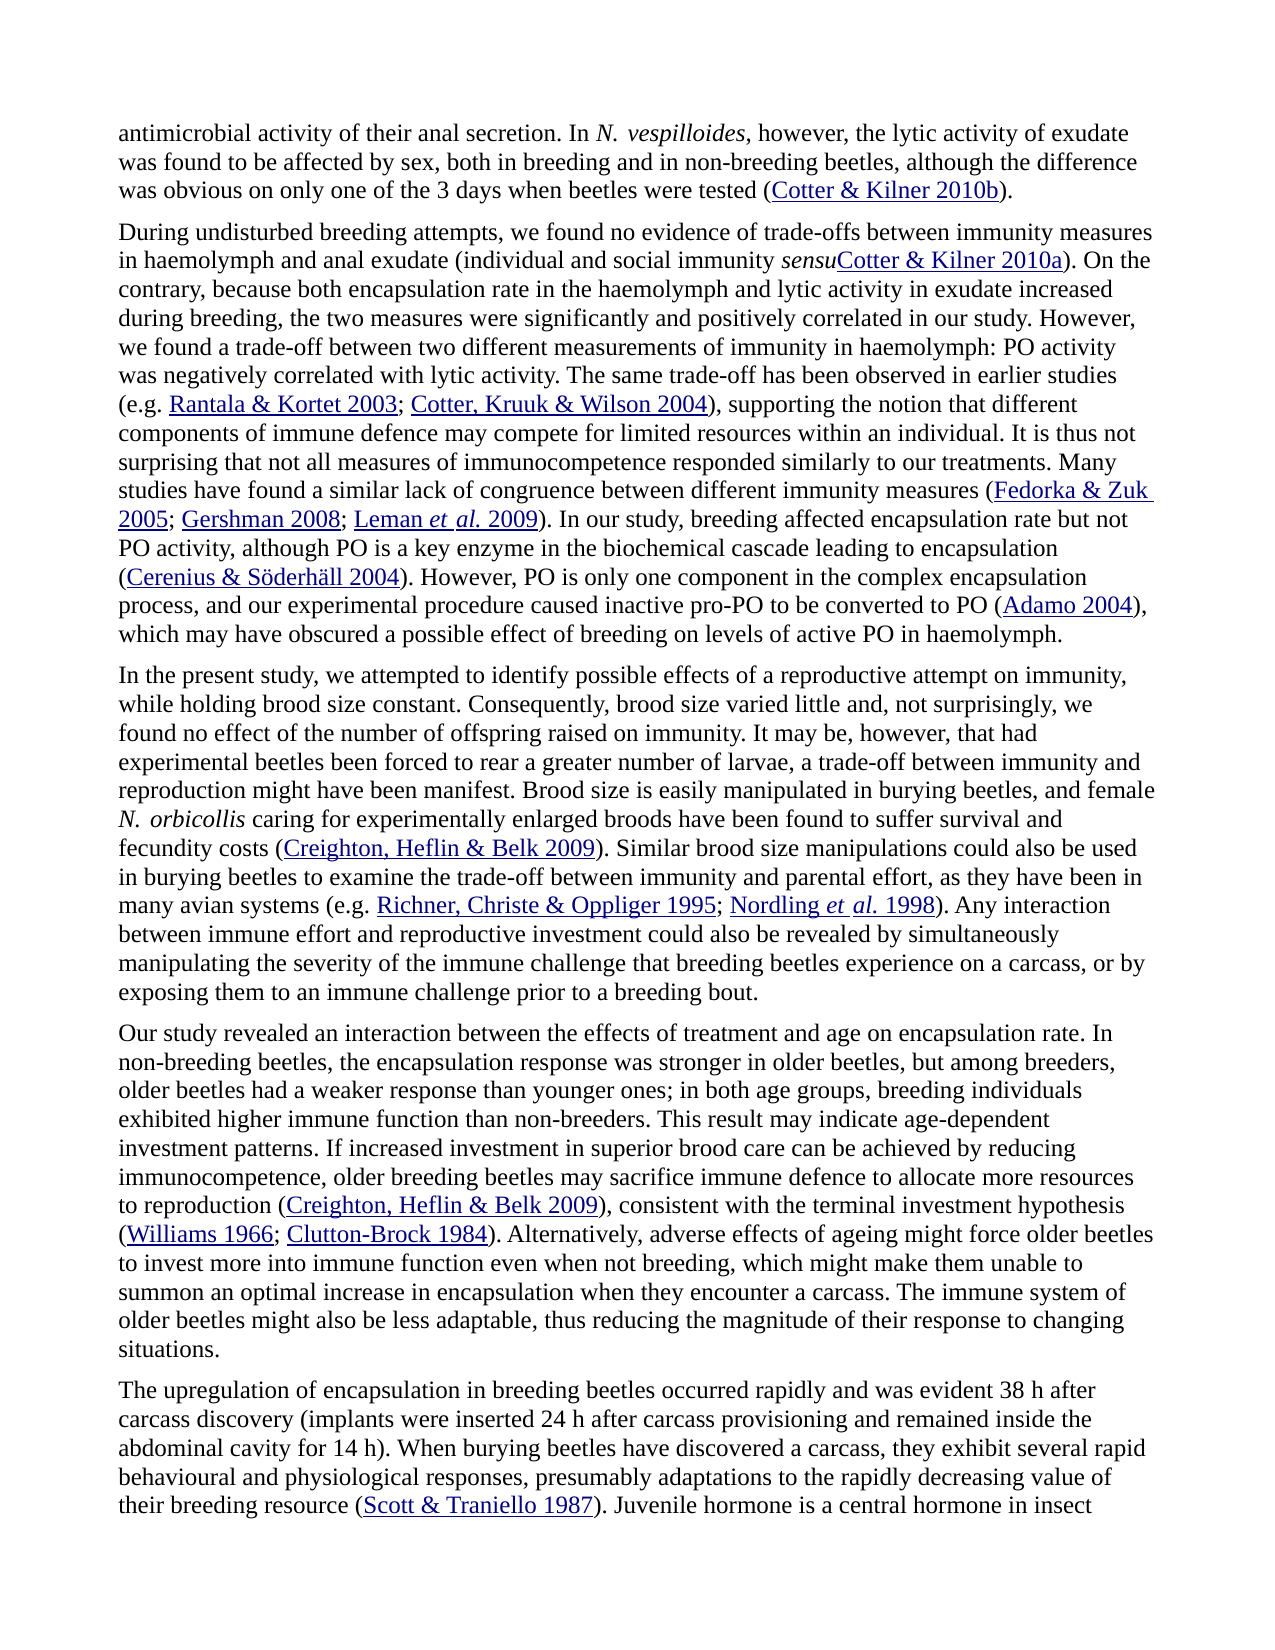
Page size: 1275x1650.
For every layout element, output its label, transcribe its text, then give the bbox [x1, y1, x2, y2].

text Our study revealed an interaction between the effects of treatment and age on encapsulation rate. In non-breeding beetles, the encapsulation response was stronger in older beetles, but among breeders, older beetles had a weaker response than younger ones; in both age groups, breeding individuals exhibited higher immune function than non-breeders. This result may indicate age-dependent investment patterns. If increased investment in superior brood care can be achieved by reducing immunocompetence, older breeding beetles may sacrifice immune defence to allocate more resources to reproduction (Creighton, Heflin & Belk 2009), consistent with the terminal investment hypothesis (Williams 1966; Clutton-Brock 1984). Alternatively, adverse effects of ageing might force older beetles to invest more into immune function even when not breeding, which might make them unable to summon an optimal increase in encapsulation when they encounter a carcass. The immune system of older beetles might also be less adaptable, thus reducing the magnitude of their response to changing situations. [118, 1018, 1157, 1363]
text antimicrobial activity of their anal secretion. In N. vespilloides, however, the lytic activity of exudate was found to be affected by sex, both in breeding and in non-breeding beetles, although the difference was obvious on only one of the 3 days when beetles were tested (Cotter & Kilner 2010b). [118, 118, 1157, 204]
text In the present study, we attempted to identify possible effects of a reproductive attempt on immunity, while holding brood size constant. Consequently, brood size varied little and, not surprisingly, we found no effect of the number of offspring raised on immunity. It may be, however, that had experimental beetles been forced to rear a greater number of larvae, a trade-off between immunity and reproduction might have been manifest. Brood size is easily manipulated in burying beetles, and female N. orbicollis caring for experimentally enlarged broods have been found to suffer survival and fecundity costs (Creighton, Heflin & Belk 2009). Similar brood size manipulations could also be used in burying beetles to examine the trade-off between immunity and parental effort, as they have been in many avian systems (e.g. Richner, Christe & Oppliger 1995; Nordling et al. 1998). Any interaction between immune effort and reproductive investment could also be revealed by simultaneously manipulating the severity of the immune challenge that breeding beetles experience on a carcass, or by exposing them to an immune challenge prior to a breeding bout. [118, 661, 1157, 1006]
text During undisturbed breeding attempts, we found no evidence of trade-offs between immunity measures in haemolymph and anal exudate (individual and social immunity sensuCotter & Kilner 2010a). On the contrary, because both encapsulation rate in the haemolymph and lytic activity in exudate increased during breeding, the two measures were significantly and positively correlated in our study. However, we found a trade-off between two different measurements of immunity in haemolymph: PO activity was negatively correlated with lytic activity. The same trade-off has been observed in earlier studies (e.g. Rantala & Kortet 2003; Cotter, Kruuk & Wilson 2004), supporting the notion that different components of immune defence may compete for limited resources within an individual. It is thus not surprising that not all measures of immunocompetence responded similarly to our treatments. Many studies have found a similar lack of congruence between different immunity measures (Fedorka & Zuk 2005; Gershman 2008; Leman et al. 2009). In our study, breeding affected encapsulation rate but not PO activity, although PO is a key enzyme in the biochemical cascade leading to encapsulation (Cerenius & Söderhäll 2004). However, PO is only one component in the complex encapsulation process, and our experimental procedure caused inactive pro-PO to be converted to PO (Adamo 2004), which may have obscured a possible effect of breeding on levels of active PO in haemolymph. [118, 217, 1157, 648]
text The upregulation of encapsulation in breeding beetles occurred rapidly and was evident 38 h after carcass discovery (implants were inserted 24 h after carcass provisioning and remained inside the abdominal cavity for 14 h). When burying beetles have discovered a carcass, they exhibit several rapid behavioural and physiological responses, presumably adaptations to the rapidly decreasing value of their breeding resource (Scott & Traniello 1987). Juvenile hormone is a central hormone in insect [118, 1376, 1157, 1519]
